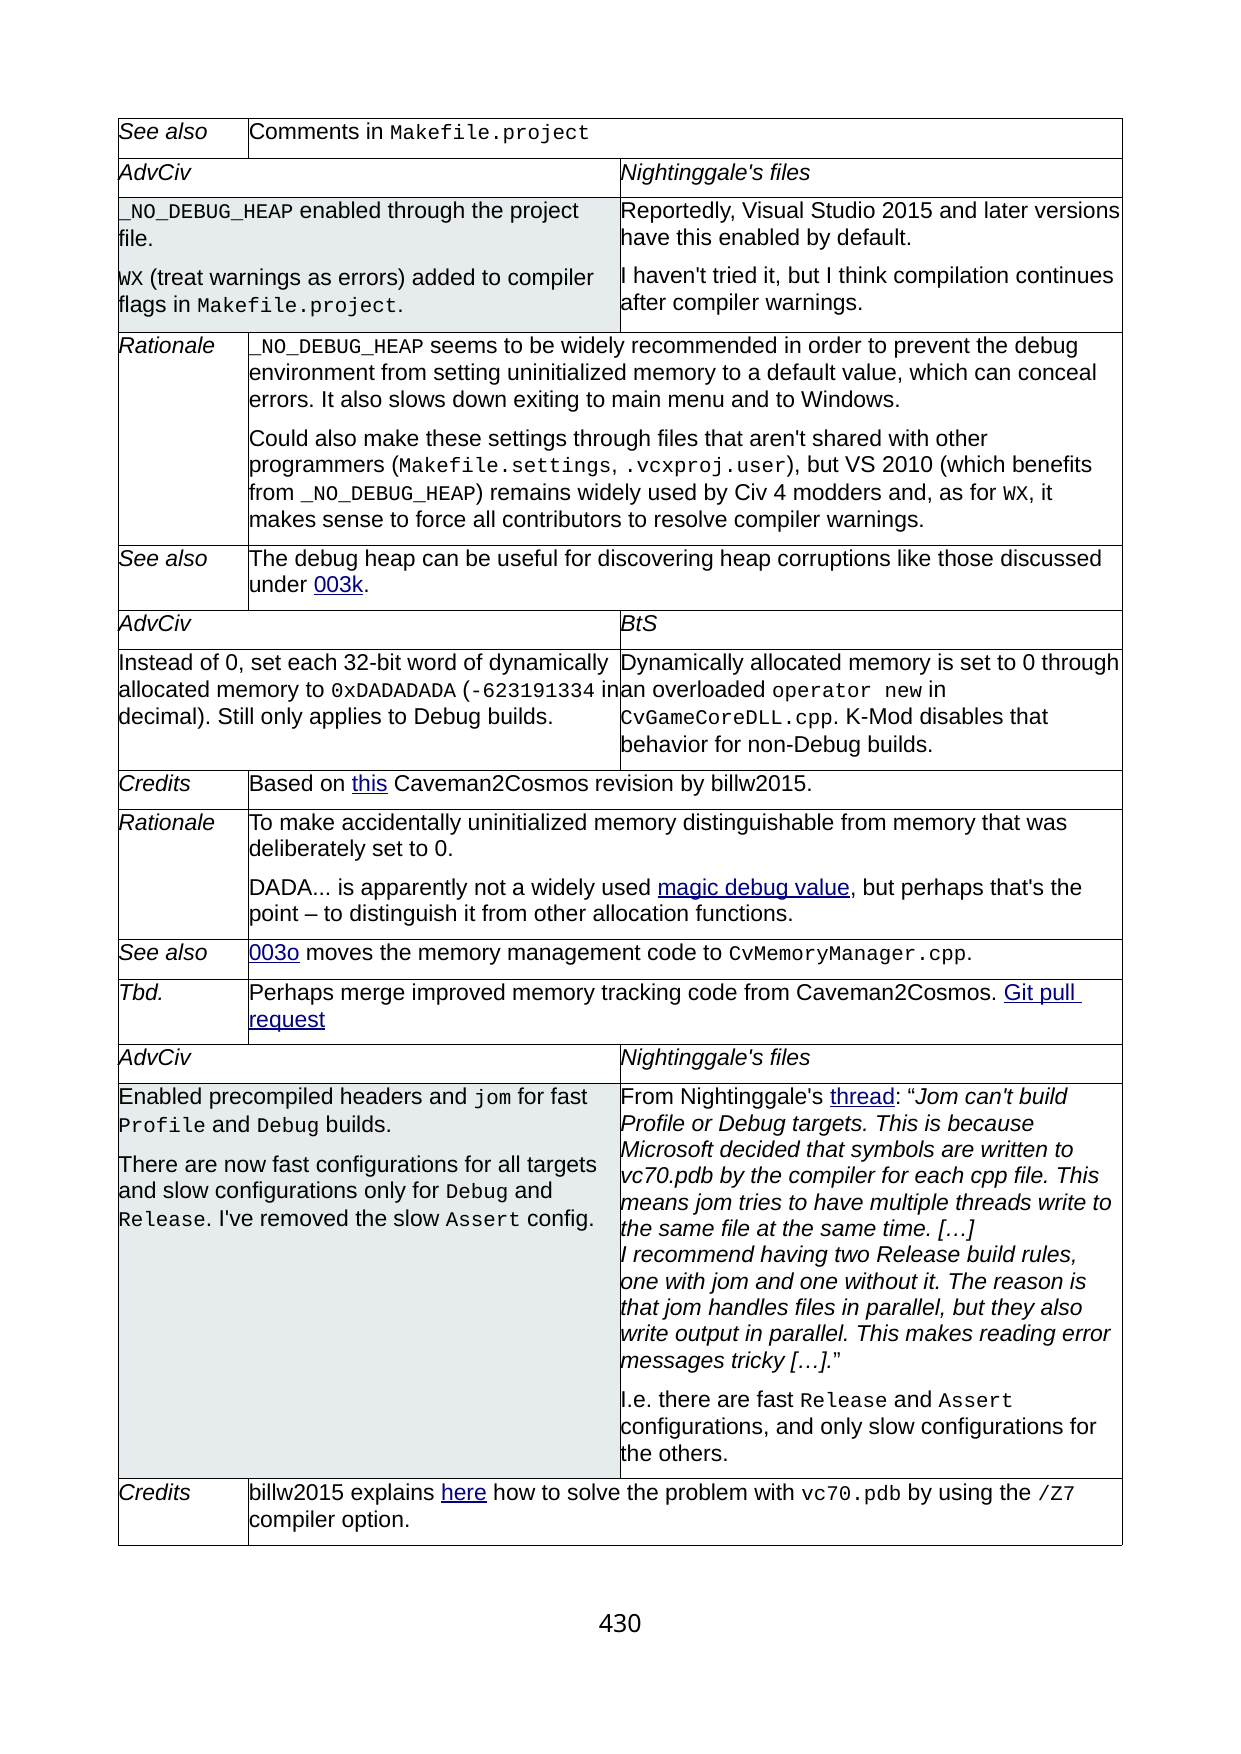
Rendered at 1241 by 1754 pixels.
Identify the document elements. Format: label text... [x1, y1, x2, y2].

table_cell billw2015 explains here how to solve the problem with vc70.pdb by using the /Z7 compiler option. [249, 1479, 1122, 1545]
table_cell AdvCiv [119, 611, 620, 649]
table_cell Nightinggale's files [621, 1045, 1122, 1083]
table_cell _NO_DEBUG_HEAP seems to be widely recommended in order to prevent the debug environment from setting uninitialized memory to a default value, which can conceal errors. It also slows down exiting to main menu and to Windows. Could also make these settings through files that aren't shared with other programmers (Makefile.settings, .vcxproj.user), but VS 2010 (which benefits from _NO_DEBUG_HEAP) remains widely used by Civ 4 modders and, as for WX, it makes sense to force all contributors to resolve compiler warnings. [249, 333, 1122, 545]
table_cell From Nightinggale's thread: “Jom can't build Profile or Debug targets. This is because Microsoft decided that symbols are written to vc70.pdb by the compiler for each cpp file. This means jom tries to have multiple threads write to the same file at the same time. […] I recommend having two Release build rules, one with jom and one without it. The reason is that jom handles files in parallel, but they also write output in parallel. This makes reading error messages tricky […].” I.e. there are fast Release and Assert configurations, and only slow configurations for the others. [621, 1084, 1122, 1478]
table_cell Comments in Makefile.project [249, 119, 1122, 158]
table_cell The debug heap can be useful for discovering heap corruptions like those discussed under 003k. [249, 546, 1122, 610]
table_cell AdvCiv [119, 159, 620, 197]
table_cell To make accidentally uninitialized memory distinguishable from memory that was deliberately set to 0. DADA... is apparently not a widely used magic debug value, but perhaps that's the point – to distinguish it from other allocation functions. [249, 810, 1122, 939]
table_cell Reportedly, Visual Studio 2015 and later versions have this enabled by default. I haven't tried it, but I think compilation continues after compiler warnings. [621, 198, 1122, 332]
table_cell Nightinggale's files [621, 159, 1122, 197]
table_cell _NO_DEBUG_HEAP enabled through the project file. WX (treat warnings as errors) added to compiler flags in Makefile.project. [119, 198, 620, 332]
table_cell Rationale [119, 810, 248, 939]
table_cell Tbd. [119, 980, 248, 1044]
table_cell Instead of 0, set each 32-bit word of dynamically allocated memory to 0xDADADADA (-623191334 in decimal). Still only applies to Debug builds. [119, 650, 620, 770]
table_cell Perhaps merge improved memory tracking code from Caveman2Cosmos. Git pull request [249, 980, 1122, 1044]
table_cell Credits [119, 771, 248, 808]
table_cell Based on this Caveman2Cosmos revision by billw2015. [249, 771, 1122, 808]
table_cell Enabled precompiled headers and jom for fast Profile and Debug builds. There are now fast configurations for all targets and slow configurations only for Debug and Release. I've removed the slow Assert config. [119, 1084, 620, 1478]
table_cell AdvCiv [119, 1045, 620, 1083]
table_cell See also [119, 119, 248, 158]
table_cell 003o moves the memory management code to CvMemoryManager.cpp. [249, 940, 1122, 979]
table_cell See also [119, 940, 248, 979]
table_cell BtS [621, 611, 1122, 649]
table_cell Credits [119, 1479, 248, 1545]
table_cell See also [119, 546, 248, 610]
table_cell Dynamically allocated memory is set to 0 through an overloaded operator new in CvGameCoreDLL.cpp. K-Mod disables that behavior for non-Debug builds. [621, 650, 1122, 770]
table_cell Rationale [119, 333, 248, 545]
